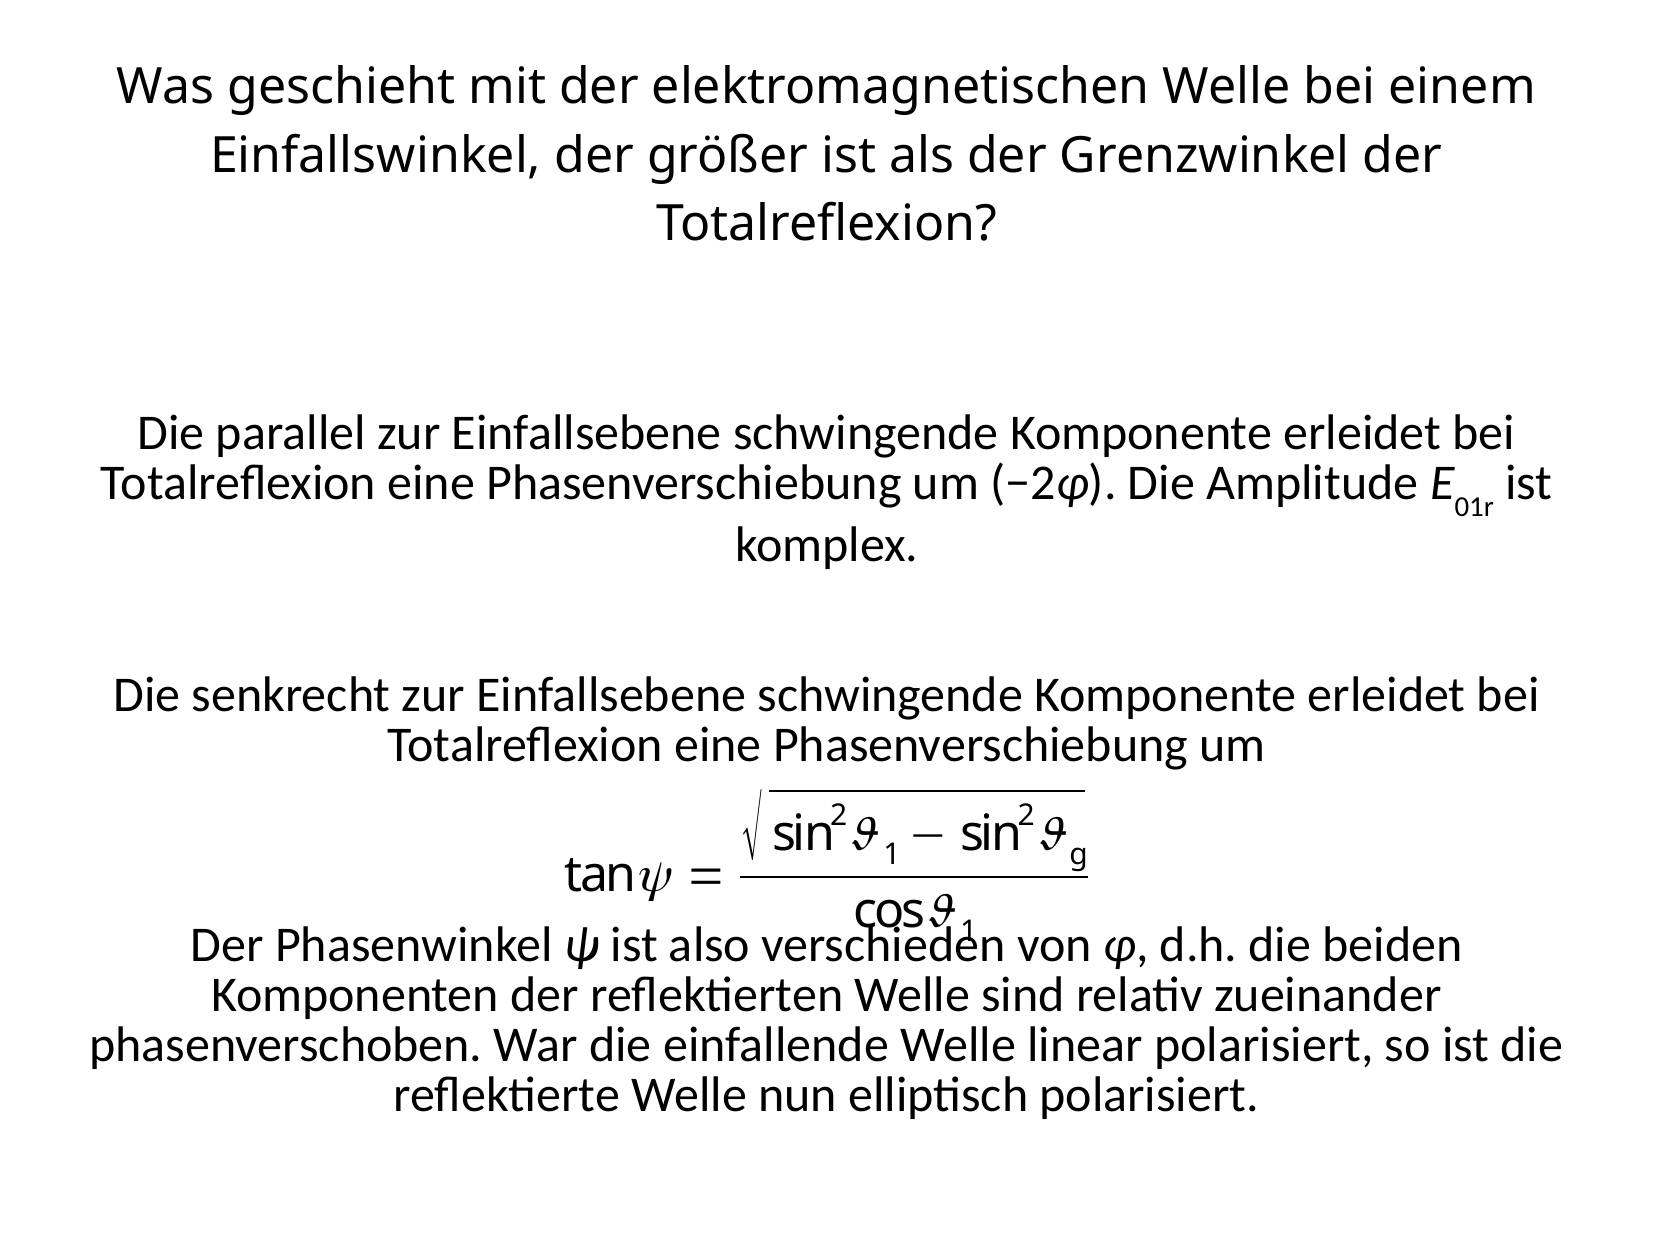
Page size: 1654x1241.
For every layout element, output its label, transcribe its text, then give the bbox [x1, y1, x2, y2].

title Was geschieht mit der elektromagnetischen Welle bei einem Einfallswinkel, der größer ist als der Grenzwinkel der Totalreflexion? [82, 49, 1571, 257]
chart [556, 786, 1097, 950]
subtitle Die parallel zur Einfallsebene schwingende Komponente erleidet bei Totalreflexion eine Phasenverschiebung um (−2φ). Die Amplitude E01r ist komplex. Die senkrecht zur Einfallsebene schwingende Komponente erleidet bei Totalreflexion eine Phasenverschiebung um Der Phasenwinkel ψ ist also verschieden von φ, d.h. die beiden Komponenten der reflektierten Welle sind relativ zueinander phasenverschoben. War die einfallende Welle linear polarisiert, so ist die reflektierte Welle nun elliptisch polarisiert. [82, 335, 1571, 1201]
